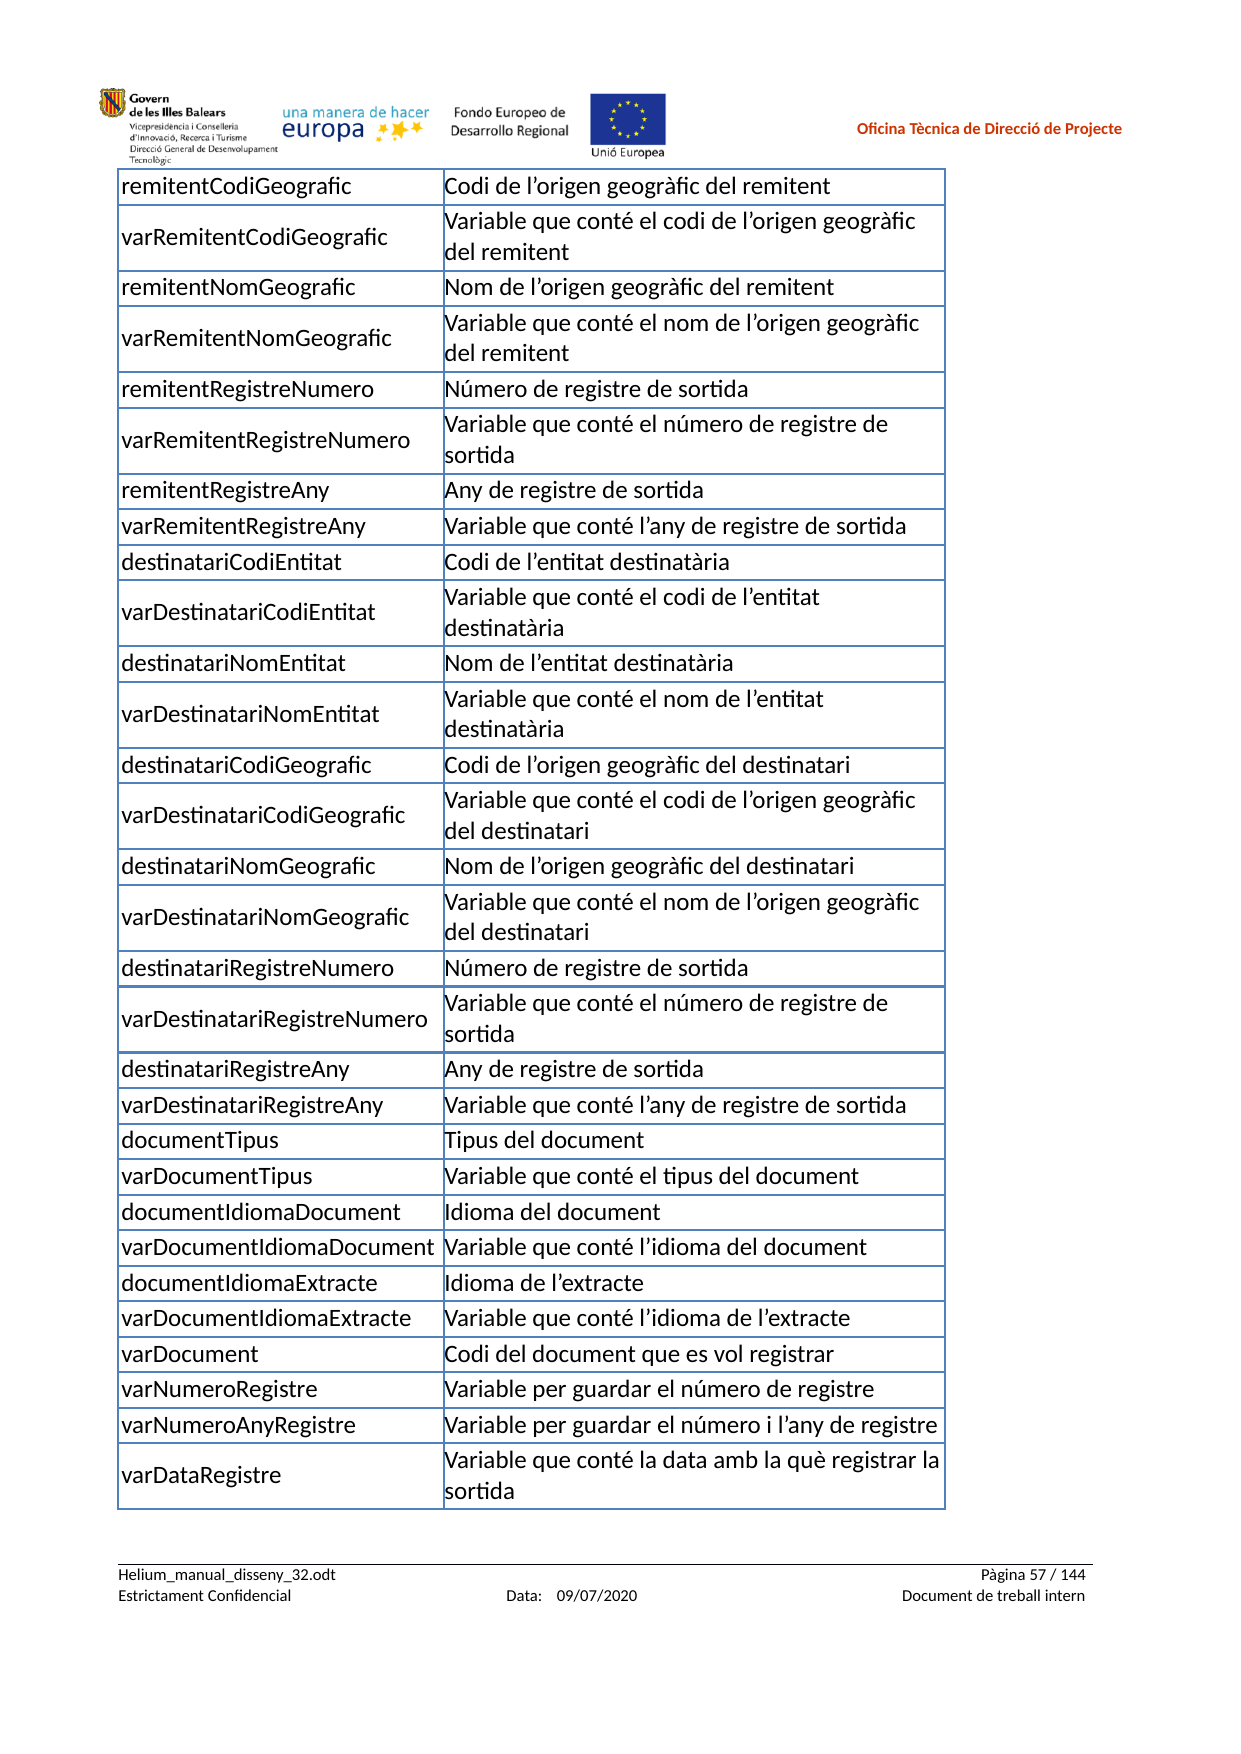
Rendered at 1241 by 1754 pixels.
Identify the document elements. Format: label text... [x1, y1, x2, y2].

table_cell Variable que conté el nom de l’origen geogràfic del remitent [445, 307, 944, 371]
table_cell destinatariNomEntitat [119, 647, 443, 681]
table_cell Any de registre de sortida [445, 1054, 944, 1087]
table_cell varRemitentNomGeografic [119, 307, 443, 371]
table_cell Variable que conté el número de registre de sortida [445, 988, 944, 1051]
table_cell Variable que conté el codi de l’origen geogràfic del destinatari [445, 784, 944, 848]
table_cell Codi de l’origen geogràfic del remitent [445, 170, 944, 203]
table_cell destinatariRegistreNumero [119, 952, 443, 985]
table_cell varDocumentIdiomaExtracte [119, 1302, 443, 1336]
table_cell destinatariCodiEntitat [119, 546, 443, 579]
picture [99, 87, 668, 166]
table_cell destinatariRegistreAny [119, 1054, 443, 1087]
table_cell varDocument [119, 1338, 443, 1371]
table_cell Variable per guardar el número i l’any de registre [445, 1409, 944, 1442]
table_cell remitentRegistreNumero [119, 373, 443, 407]
table_cell Tipus del document [445, 1125, 944, 1158]
table_cell documentTipus [119, 1125, 443, 1158]
table_cell varDocumentIdiomaDocument [119, 1231, 443, 1264]
table_cell varDestinatariRegistreAny [119, 1089, 443, 1122]
table_cell varDestinatariNomEntitat [119, 683, 443, 747]
table_cell Variable per guardar el número de registre [445, 1373, 944, 1407]
table_cell varDestinatariCodiGeografic [119, 784, 443, 848]
table_cell Variable que conté el tipus del document [445, 1160, 944, 1193]
table_cell remitentRegistreAny [119, 475, 443, 508]
table_cell Variable que conté l’idioma de l’extracte [445, 1302, 944, 1336]
table_cell Variable que conté la data amb la què registrar la sortida [445, 1444, 944, 1508]
table_cell Variable que conté el codi de l’origen geogràfic del remitent [445, 206, 944, 269]
table_cell Número de registre de sortida [445, 952, 944, 985]
table_cell Nom de l’entitat destinatària [445, 647, 944, 681]
table_cell Variable que conté el codi de l’entitat destinatària [445, 581, 944, 645]
table_cell Codi de l’entitat destinatària [445, 546, 944, 579]
table_cell Any de registre de sortida [445, 475, 944, 508]
table_cell documentIdiomaExtracte [119, 1267, 443, 1300]
table_cell Variable que conté el nom de l’origen geogràfic del destinatari [445, 886, 944, 950]
table_cell Variable que conté l’any de registre de sortida [445, 510, 944, 544]
table_cell Variable que conté el nom de l’entitat destinatària [445, 683, 944, 747]
table_cell varDocumentTipus [119, 1160, 443, 1193]
table_cell Variable que conté el número de registre de sortida [445, 409, 944, 473]
table_cell remitentCodiGeografic [119, 170, 443, 203]
table_cell destinatariNomGeografic [119, 850, 443, 884]
table_cell Nom de l’origen geogràfic del destinatari [445, 850, 944, 884]
table_cell Nom de l’origen geogràfic del remitent [445, 272, 944, 305]
table_cell varDestinatariCodiEntitat [119, 581, 443, 645]
table_cell documentIdiomaDocument [119, 1196, 443, 1229]
table_cell varRemitentRegistreAny [119, 510, 443, 544]
table_cell varNumeroAnyRegistre [119, 1409, 443, 1442]
table_cell varNumeroRegistre [119, 1373, 443, 1407]
table_cell varDestinatariRegistreNumero [119, 988, 443, 1051]
table_cell Codi de l’origen geogràfic del destinatari [445, 749, 944, 782]
table_cell Número de registre de sortida [445, 373, 944, 407]
table_cell varDataRegistre [119, 1444, 443, 1508]
table_cell Idioma del document [445, 1196, 944, 1229]
table_cell Idioma de l’extracte [445, 1267, 944, 1300]
table_cell Codi del document que es vol registrar [445, 1338, 944, 1371]
table_cell Variable que conté l’idioma del document [445, 1231, 944, 1264]
table_cell remitentNomGeografic [119, 272, 443, 305]
table_cell Variable que conté l’any de registre de sortida [445, 1089, 944, 1122]
table_cell varRemitentCodiGeografic [119, 206, 443, 269]
table_cell varRemitentRegistreNumero [119, 409, 443, 473]
table_cell varDestinatariNomGeografic [119, 886, 443, 950]
table_cell destinatariCodiGeografic [119, 749, 443, 782]
